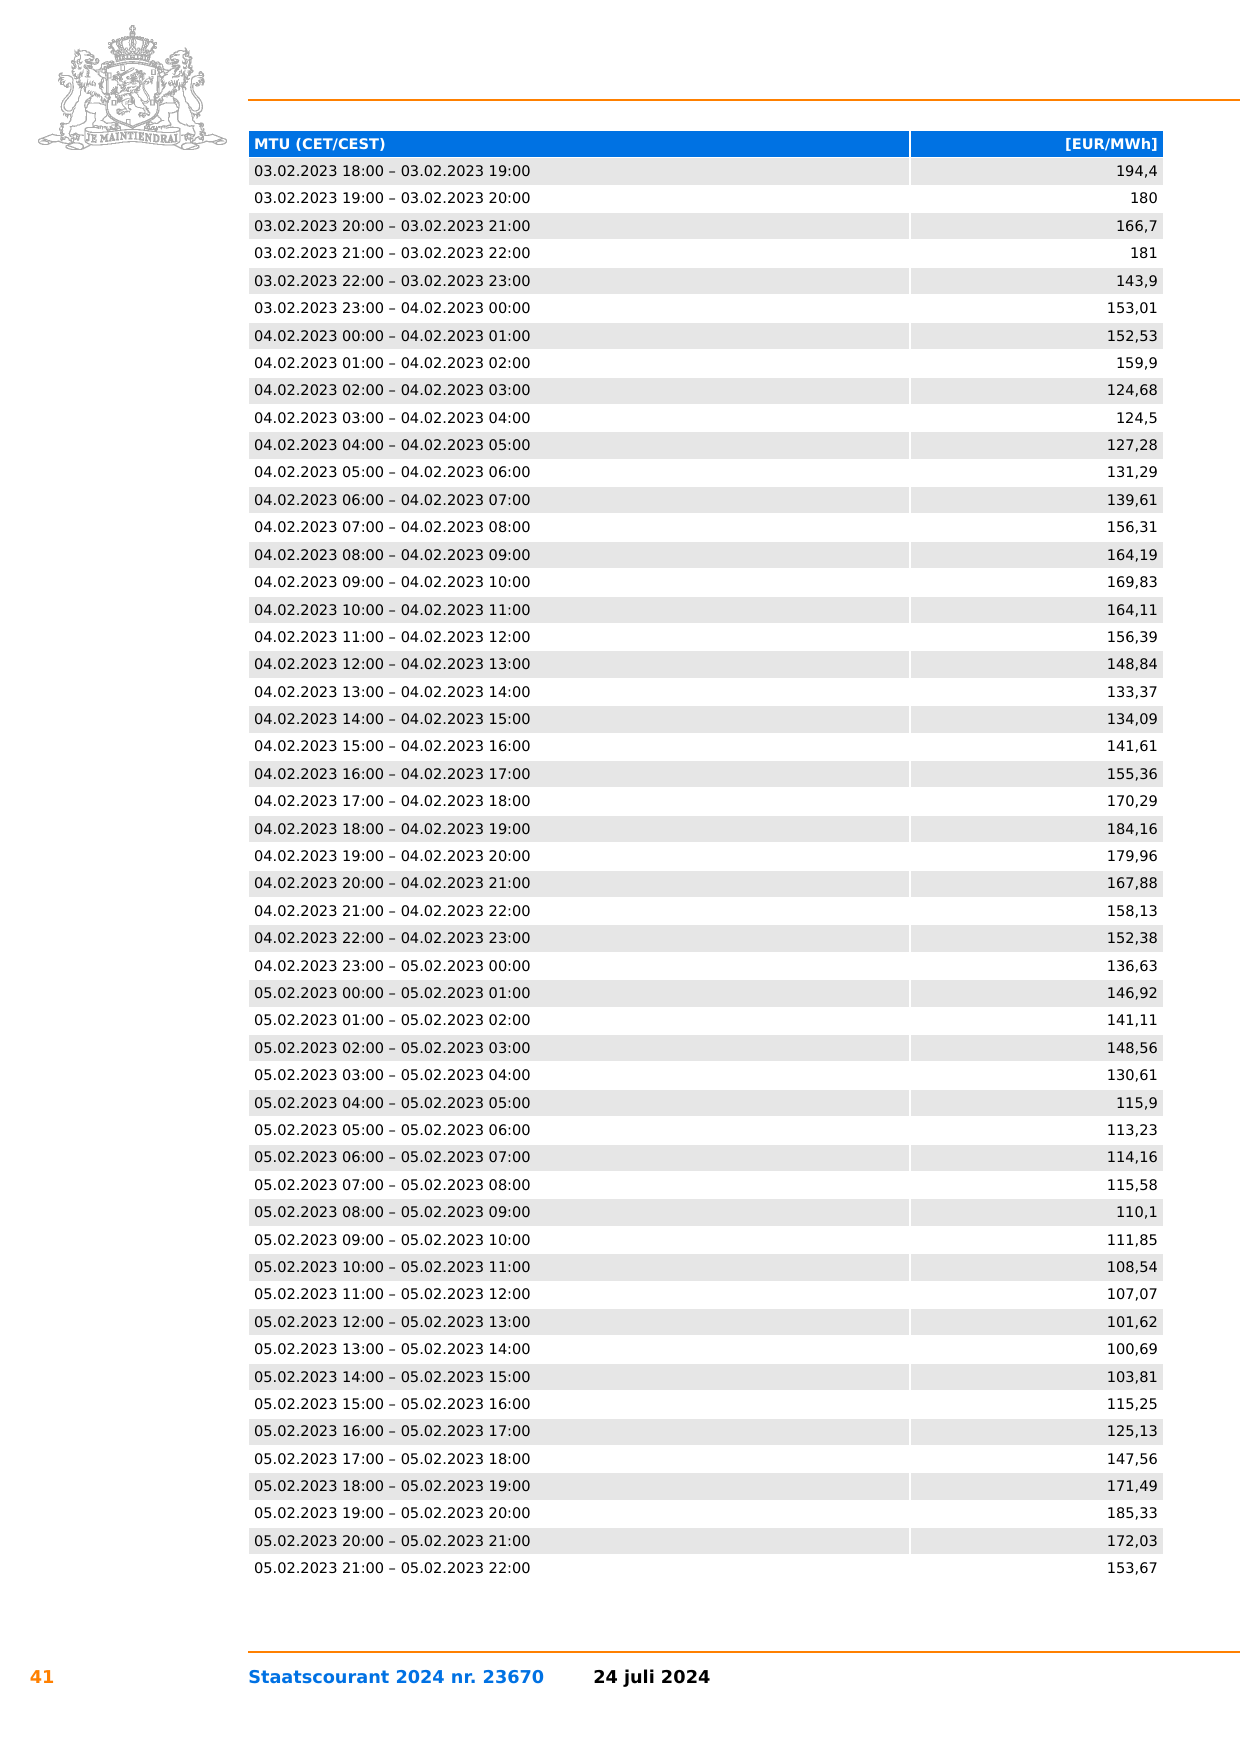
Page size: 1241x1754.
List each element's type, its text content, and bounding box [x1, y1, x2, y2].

table_cell 04.02.2023 03:00 – 04.02.2023 04:00 [249, 405, 909, 431]
table_cell 110,1 [911, 1199, 1163, 1226]
table_cell 147,56 [911, 1446, 1163, 1472]
table_cell 181 [911, 241, 1163, 267]
table_cell 152,38 [911, 925, 1163, 952]
table_cell 04.02.2023 05:00 – 04.02.2023 06:00 [249, 460, 909, 486]
table_cell 05.02.2023 04:00 – 05.02.2023 05:00 [249, 1090, 909, 1116]
table_cell 146,92 [911, 980, 1163, 1007]
table_cell 184,16 [911, 816, 1163, 842]
table_cell 158,13 [911, 898, 1163, 924]
table_cell 04.02.2023 20:00 – 04.02.2023 21:00 [249, 871, 909, 897]
table_cell 05.02.2023 21:00 – 05.02.2023 22:00 [249, 1556, 909, 1582]
table_cell 148,84 [911, 651, 1163, 678]
table_cell 04.02.2023 16:00 – 04.02.2023 17:00 [249, 761, 909, 787]
table_cell 03.02.2023 21:00 – 03.02.2023 22:00 [249, 241, 909, 267]
table_cell 03.02.2023 18:00 – 03.02.2023 19:00 [249, 158, 909, 185]
table_cell 04.02.2023 15:00 – 04.02.2023 16:00 [249, 734, 909, 760]
table_cell 115,58 [911, 1172, 1163, 1198]
table_cell 04.02.2023 19:00 – 04.02.2023 20:00 [249, 843, 909, 869]
table_cell 04.02.2023 04:00 – 04.02.2023 05:00 [249, 432, 909, 459]
table_cell 103,81 [911, 1364, 1163, 1390]
table_cell 107,07 [911, 1282, 1163, 1308]
table_cell 172,03 [911, 1528, 1163, 1554]
table_cell 04.02.2023 14:00 – 04.02.2023 15:00 [249, 706, 909, 733]
table_cell 05.02.2023 09:00 – 05.02.2023 10:00 [249, 1227, 909, 1253]
table_cell 164,11 [911, 597, 1163, 623]
table_cell 164,19 [911, 542, 1163, 568]
table_cell 05.02.2023 15:00 – 05.02.2023 16:00 [249, 1391, 909, 1417]
table_cell 100,69 [911, 1336, 1163, 1363]
table_cell 159,9 [911, 350, 1163, 376]
table_cell 04.02.2023 21:00 – 04.02.2023 22:00 [249, 898, 909, 924]
table_cell 101,62 [911, 1309, 1163, 1335]
table_cell 05.02.2023 19:00 – 05.02.2023 20:00 [249, 1501, 909, 1527]
table_cell 04.02.2023 09:00 – 04.02.2023 10:00 [249, 569, 909, 596]
table_cell 115,9 [911, 1090, 1163, 1116]
table_cell 05.02.2023 16:00 – 05.02.2023 17:00 [249, 1419, 909, 1445]
table_cell 05.02.2023 10:00 – 05.02.2023 11:00 [249, 1254, 909, 1281]
table_cell 05.02.2023 02:00 – 05.02.2023 03:00 [249, 1035, 909, 1061]
table_cell 04.02.2023 01:00 – 04.02.2023 02:00 [249, 350, 909, 376]
table_cell 185,33 [911, 1501, 1163, 1527]
table_cell 04.02.2023 12:00 – 04.02.2023 13:00 [249, 651, 909, 678]
table_cell 124,68 [911, 378, 1163, 404]
table_cell 156,31 [911, 515, 1163, 541]
table_cell 166,7 [911, 213, 1163, 239]
table_cell 04.02.2023 02:00 – 04.02.2023 03:00 [249, 378, 909, 404]
table_cell 111,85 [911, 1227, 1163, 1253]
table_cell 05.02.2023 00:00 – 05.02.2023 01:00 [249, 980, 909, 1007]
table_cell 141,11 [911, 1008, 1163, 1034]
table_cell 03.02.2023 20:00 – 03.02.2023 21:00 [249, 213, 909, 239]
table_cell 05.02.2023 13:00 – 05.02.2023 14:00 [249, 1336, 909, 1363]
table_cell 139,61 [911, 487, 1163, 513]
table_cell 04.02.2023 00:00 – 04.02.2023 01:00 [249, 323, 909, 349]
table_cell 05.02.2023 07:00 – 05.02.2023 08:00 [249, 1172, 909, 1198]
table_cell 03.02.2023 22:00 – 03.02.2023 23:00 [249, 268, 909, 294]
table_cell 153,67 [911, 1556, 1163, 1582]
table_cell 194,4 [911, 158, 1163, 185]
table_cell 136,63 [911, 953, 1163, 979]
table_cell 153,01 [911, 295, 1163, 322]
table_cell 04.02.2023 08:00 – 04.02.2023 09:00 [249, 542, 909, 568]
table_cell 148,56 [911, 1035, 1163, 1061]
table_cell 04.02.2023 10:00 – 04.02.2023 11:00 [249, 597, 909, 623]
table_header MTU (CET/CEST) [249, 131, 909, 157]
table_cell 143,9 [911, 268, 1163, 294]
table_cell 05.02.2023 05:00 – 05.02.2023 06:00 [249, 1117, 909, 1143]
table_cell 179,96 [911, 843, 1163, 869]
table_cell 156,39 [911, 624, 1163, 650]
table_cell 04.02.2023 11:00 – 04.02.2023 12:00 [249, 624, 909, 650]
table_cell 171,49 [911, 1473, 1163, 1500]
table_cell 03.02.2023 23:00 – 04.02.2023 00:00 [249, 295, 909, 322]
table_cell 141,61 [911, 734, 1163, 760]
table_cell 04.02.2023 06:00 – 04.02.2023 07:00 [249, 487, 909, 513]
table_cell 169,83 [911, 569, 1163, 596]
table_cell 03.02.2023 19:00 – 03.02.2023 20:00 [249, 186, 909, 212]
table_cell 05.02.2023 11:00 – 05.02.2023 12:00 [249, 1282, 909, 1308]
table_cell 134,09 [911, 706, 1163, 733]
table_cell 04.02.2023 17:00 – 04.02.2023 18:00 [249, 789, 909, 815]
table_cell 04.02.2023 22:00 – 04.02.2023 23:00 [249, 925, 909, 952]
table_cell 05.02.2023 20:00 – 05.02.2023 21:00 [249, 1528, 909, 1554]
table_cell 04.02.2023 07:00 – 04.02.2023 08:00 [249, 515, 909, 541]
table_cell 167,88 [911, 871, 1163, 897]
table_cell 04.02.2023 18:00 – 04.02.2023 19:00 [249, 816, 909, 842]
table_cell 113,23 [911, 1117, 1163, 1143]
table_cell 04.02.2023 13:00 – 04.02.2023 14:00 [249, 679, 909, 705]
table_cell 127,28 [911, 432, 1163, 459]
table_cell 05.02.2023 17:00 – 05.02.2023 18:00 [249, 1446, 909, 1472]
table_cell 05.02.2023 06:00 – 05.02.2023 07:00 [249, 1145, 909, 1171]
table_cell 05.02.2023 03:00 – 05.02.2023 04:00 [249, 1063, 909, 1089]
table_cell 155,36 [911, 761, 1163, 787]
table_cell 05.02.2023 12:00 – 05.02.2023 13:00 [249, 1309, 909, 1335]
table_cell 05.02.2023 14:00 – 05.02.2023 15:00 [249, 1364, 909, 1390]
table_header [EUR/MWh] [911, 131, 1163, 157]
table_cell 05.02.2023 08:00 – 05.02.2023 09:00 [249, 1199, 909, 1226]
table_cell 133,37 [911, 679, 1163, 705]
table_cell 115,25 [911, 1391, 1163, 1417]
table_cell 108,54 [911, 1254, 1163, 1281]
table_cell 130,61 [911, 1063, 1163, 1089]
table_cell 180 [911, 186, 1163, 212]
table_cell 131,29 [911, 460, 1163, 486]
table_cell 05.02.2023 01:00 – 05.02.2023 02:00 [249, 1008, 909, 1034]
table_cell 04.02.2023 23:00 – 05.02.2023 00:00 [249, 953, 909, 979]
table_cell 114,16 [911, 1145, 1163, 1171]
table_cell 125,13 [911, 1419, 1163, 1445]
table_cell 170,29 [911, 789, 1163, 815]
picture [38, 25, 227, 150]
table_cell 05.02.2023 18:00 – 05.02.2023 19:00 [249, 1473, 909, 1500]
table_cell 124,5 [911, 405, 1163, 431]
table_cell 152,53 [911, 323, 1163, 349]
